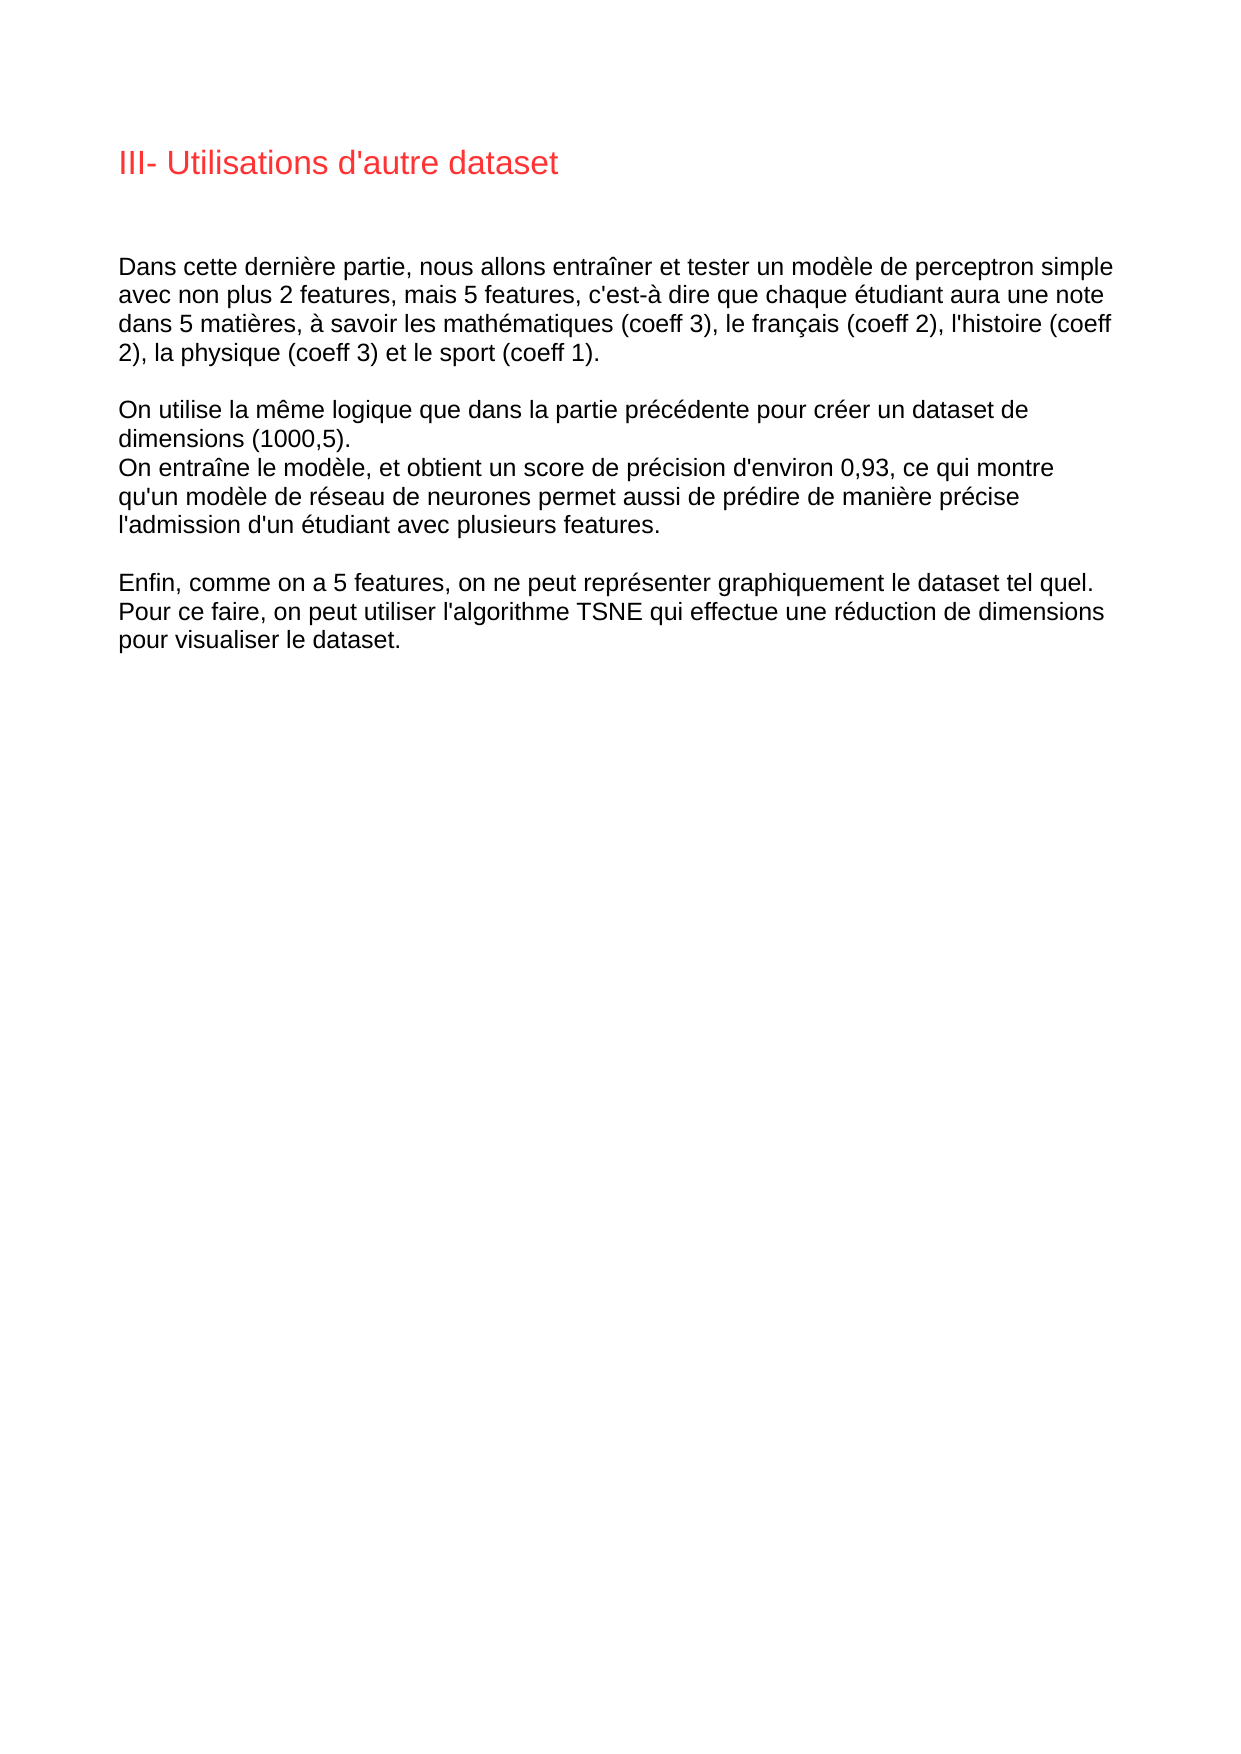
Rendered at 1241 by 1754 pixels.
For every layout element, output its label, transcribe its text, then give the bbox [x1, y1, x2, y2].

text Dans cette dernière partie, nous allons entraîner et tester un modèle de perceptron simple avec non plus 2 features, mais 5 features, c'est-à dire que chaque étudiant aura une note dans 5 matières, à savoir les mathématiques (coeff 3), le français (coeff 2), l'histoire (coeff 2), la physique (coeff 3) et le sport (coeff 1). [118, 252, 1122, 367]
text On entraîne le modèle, et obtient un score de précision d'environ 0,93, ce qui montre qu'un modèle de réseau de neurones permet aussi de prédire de manière précise l'admission d'un étudiant avec plusieurs features. [118, 453, 1122, 539]
subtitle III- Utilisations d'autre dataset [118, 143, 1122, 182]
text Enfin, comme on a 5 features, on ne peut représenter graphiquement le dataset tel quel. Pour ce faire, on peut utiliser l'algorithme TSNE qui effectue une réduction de dimensions pour visualiser le dataset. [118, 568, 1122, 654]
text On utilise la même logique que dans la partie précédente pour créer un dataset de dimensions (1000,5). [118, 396, 1122, 453]
